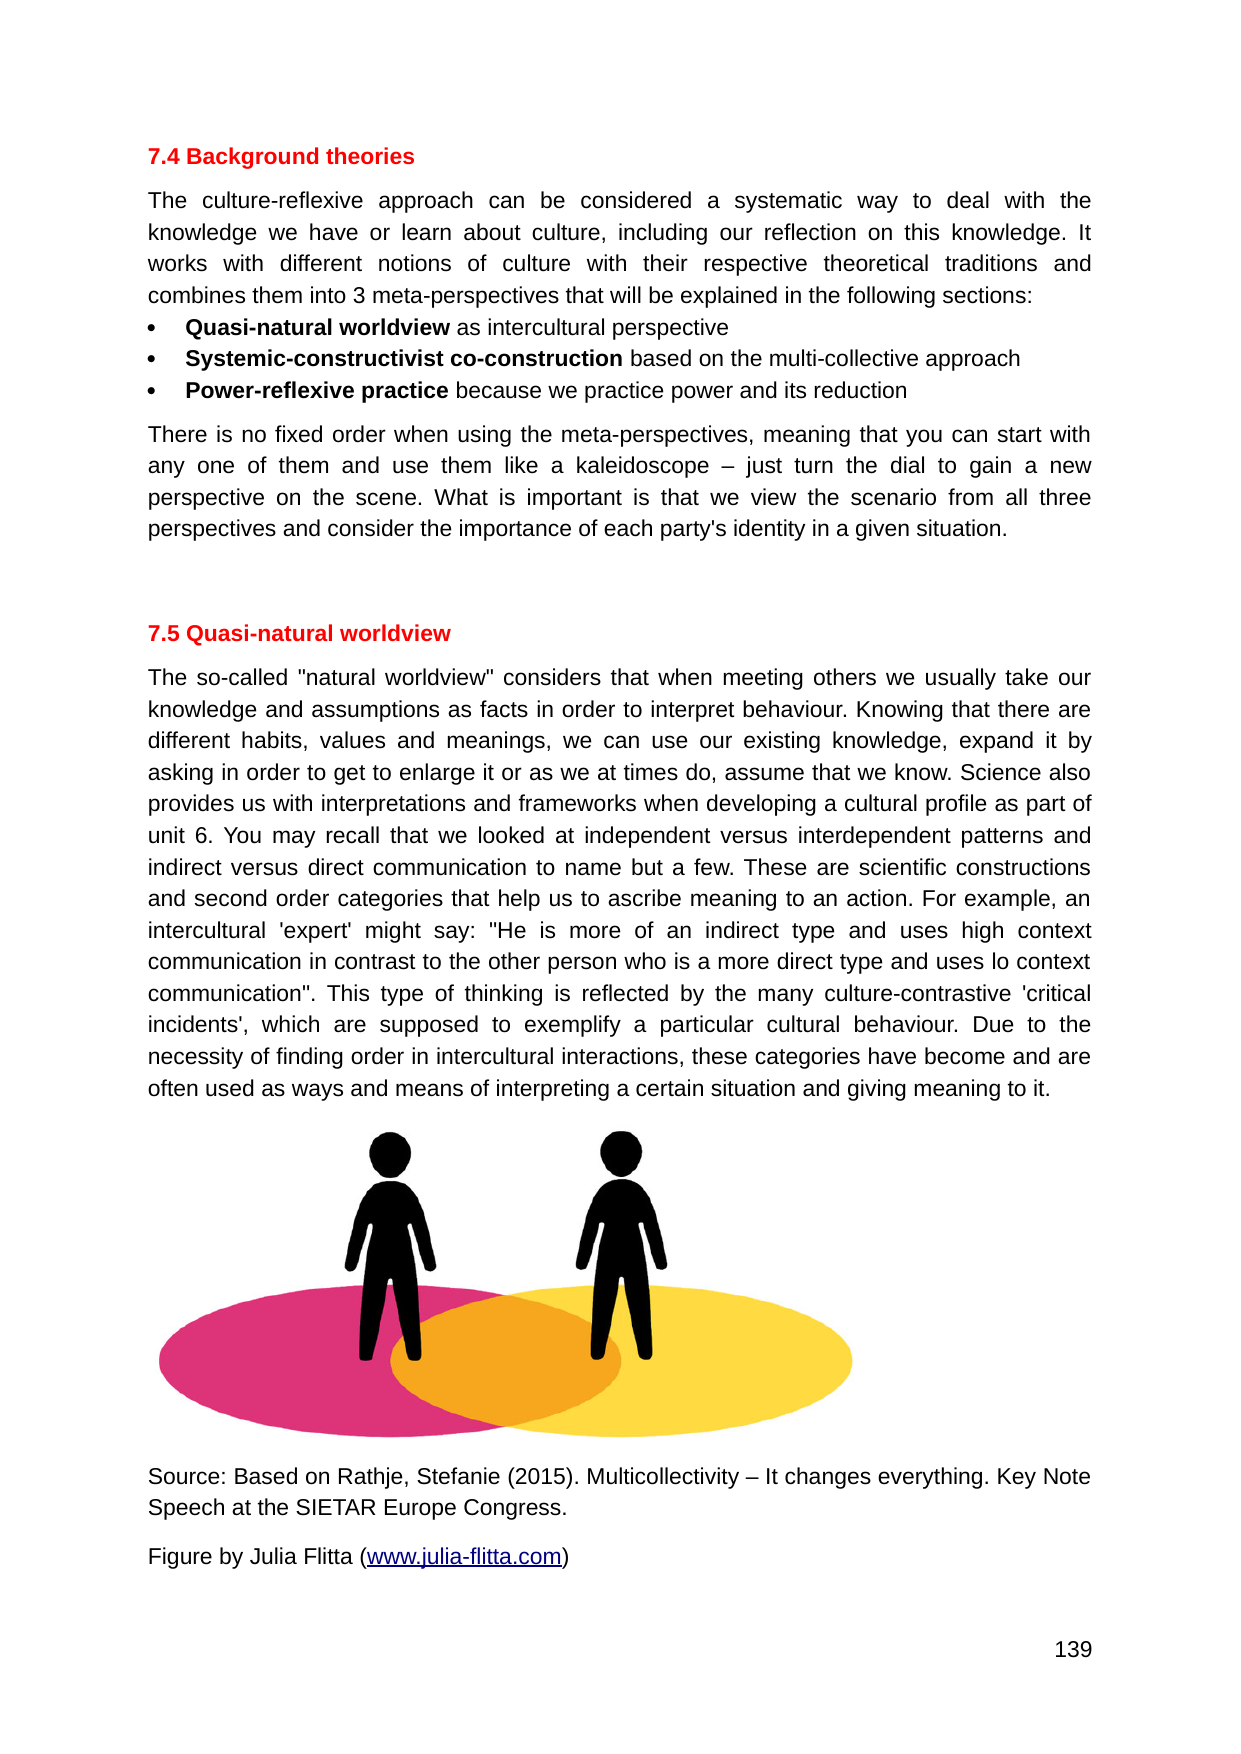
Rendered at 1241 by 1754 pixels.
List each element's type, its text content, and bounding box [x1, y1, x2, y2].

list Systemic-constructivist co-construction based on the multi-collective approach [148, 345, 1092, 371]
list Quasi-natural worldview as intercultural perspective [148, 313, 1092, 340]
list Power-reflexive practice because we practice power and its reduction [148, 377, 1092, 403]
subtitle 7.4 Background theories [148, 143, 1092, 169]
text There is no fixed order when using the meta-perspectives, meaning that you can start with any one of them and use them like a kaleidoscope – just turn the dial to gain a new perspective on the scene. What is important is that we view the scenario from all three perspectives and consider the importance of each party's identity in a given situation. [148, 421, 1092, 542]
text Figure by Julia Flitta (www.julia-flitta.com) [148, 1543, 1092, 1569]
text The culture-reflexive approach can be considered a systematic way to deal with the knowledge we have or learn about culture, including our reflection on this knowledge. It works with different notions of culture with their respective theoretical traditions and combines them into 3 meta-perspectives that will be explained in the following sections: [148, 187, 1092, 308]
text The so-called "natural worldview" considers that when meeting others we usually take our knowledge and assumptions as facts in order to interpret behaviour. Knowing that there are different habits, values and meanings, we can use our existing knowledge, expand it by asking in order to get to enlarge it or as we at times do, assume that we know. Science also provides us with interpretations and frameworks when developing a cultural profile as part of unit 6. You may recall that we looked at independent versus interdependent patterns and indirect versus direct communication to name but a few. These are scientific constructions and second order categories that help us to ascribe meaning to an action. For example, an intercultural 'expert' might say: "He is more of an indirect type and uses high context communication in contrast to the other person who is a more direct type and uses lo context communication". This type of thinking is reflected by the many culture-contrastive 'critical incidents', which are supposed to exemplify a particular cultural behaviour. Due to the necessity of finding order in intercultural interactions, these categories have become and are often used as ways and means of interpreting a certain situation and giving meaning to it. [148, 664, 1092, 1101]
subtitle 7.5 Quasi-natural worldview [148, 620, 1092, 646]
text Source: Based on Rathje, Stefanie (2015). Multicollectivity – It changes everything. Key Note Speech at the SIETAR Europe Congress. [148, 1463, 1092, 1521]
